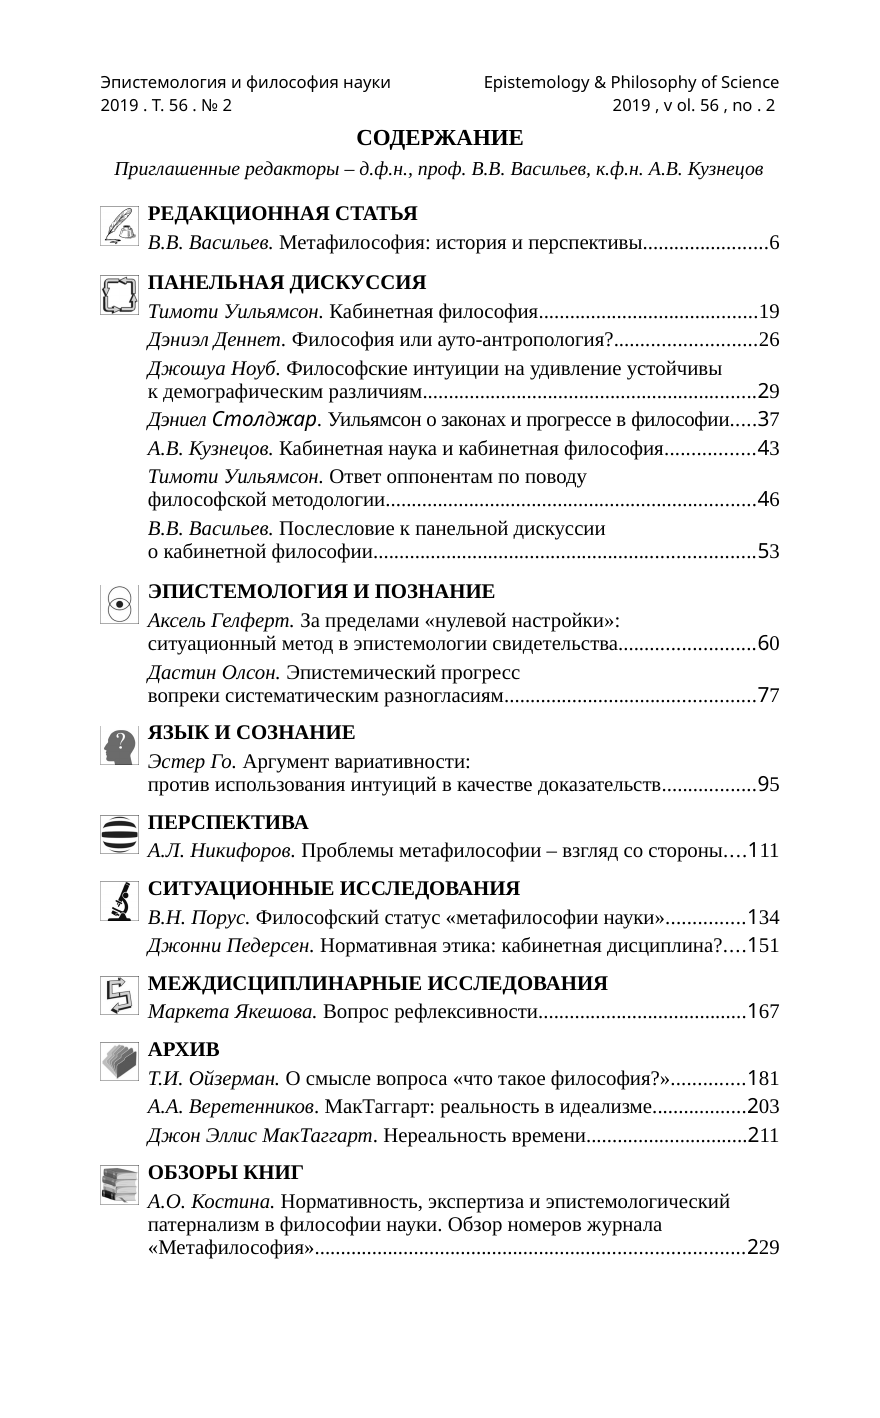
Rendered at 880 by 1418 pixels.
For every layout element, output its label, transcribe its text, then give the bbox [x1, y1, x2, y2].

text Ситуационные исследования [148, 877, 779, 900]
picture [100, 881, 139, 921]
text Дэниел Столджар. Уильямсон о законах и прогрессе в философии 37 [148, 408, 779, 432]
subtitle Содержание [100, 126, 779, 151]
text Маркета Якешова. Вопрос рефлексивности 167 [148, 1000, 779, 1023]
text Архив [148, 1038, 779, 1061]
text В.В. Васильев. Метафилософия: история и перспективы 6 [148, 231, 779, 254]
text Приглашенные редакторы – д.ф.н., проф. В.В. Васильев, к.ф.н. А.В. Кузнецов [100, 157, 779, 179]
picture [100, 206, 139, 246]
text Тимоти Уильямсон. Ответ оппонентам по поводу философской методологии 46 [148, 465, 779, 512]
text Т.И. Ойзерман. О смысле вопроса «что такое философия?» 181 [148, 1067, 779, 1090]
text Междисциплинарные исследования [148, 972, 779, 994]
text Джон Эллис МакТаггарт. Нереальность времени 211 [148, 1123, 779, 1147]
picture [100, 275, 139, 315]
picture [100, 585, 139, 624]
text Джонни Педерсен. Нормативная этика: кабинетная дисциплина? 151 [148, 934, 779, 957]
text Джошуа Ноуб. Философские интуиции на удивление устойчивы к демографическим различиям 29 [148, 357, 779, 403]
text А.В. Кузнецов. Кабинетная наука и кабинетная философия 43 [148, 437, 779, 460]
text Обзоры книг [148, 1161, 779, 1184]
text Эпистемология и познание [148, 581, 779, 603]
text Дастин Олсон. Эпистемический прогресс вопреки систематическим разногласиям 77 [148, 661, 779, 707]
picture [100, 726, 139, 765]
text Язык и сознание [148, 722, 779, 744]
picture [100, 815, 139, 854]
text Редакционная статья [148, 202, 779, 225]
text В.Н. Порус. Философский статус «метафилософии науки» 134 [148, 906, 779, 929]
text А.Л. Никифоров. Проблемы метафилософии – взгляд со стороны 111 [148, 839, 779, 863]
text Перспектива [148, 811, 779, 833]
picture [100, 1165, 139, 1205]
text Панельная дискуссия [148, 272, 779, 294]
picture [100, 1042, 139, 1081]
text В.В. Васильев. Послесловие к панельной дискуссии о кабинетной философии 53 [148, 517, 779, 563]
text Тимоти Уильямсон. Кабинетная философия 19 [148, 300, 779, 323]
picture [100, 976, 139, 1015]
text А.О. Костина. Нормативность, экспертиза и эпистемологический патернализм в философии науки. Обзор номеров журнала «Метафилософия» 229 [148, 1190, 779, 1259]
text Аксель Гелферт. За пределами «нулевой настройки»: ситуационный метод в эпистемологии свидетельства 60 [148, 609, 779, 655]
text Эстер Го. Аргумент вариативности: против использования интуиций в качестве доказательств 95 [148, 750, 779, 796]
text А.А. Веретенников. МакТаггарт: реальность в идеализме. 203 [148, 1095, 779, 1118]
text Дэниэл Деннет. Философия или ауто-антропология? 26 [148, 328, 779, 352]
